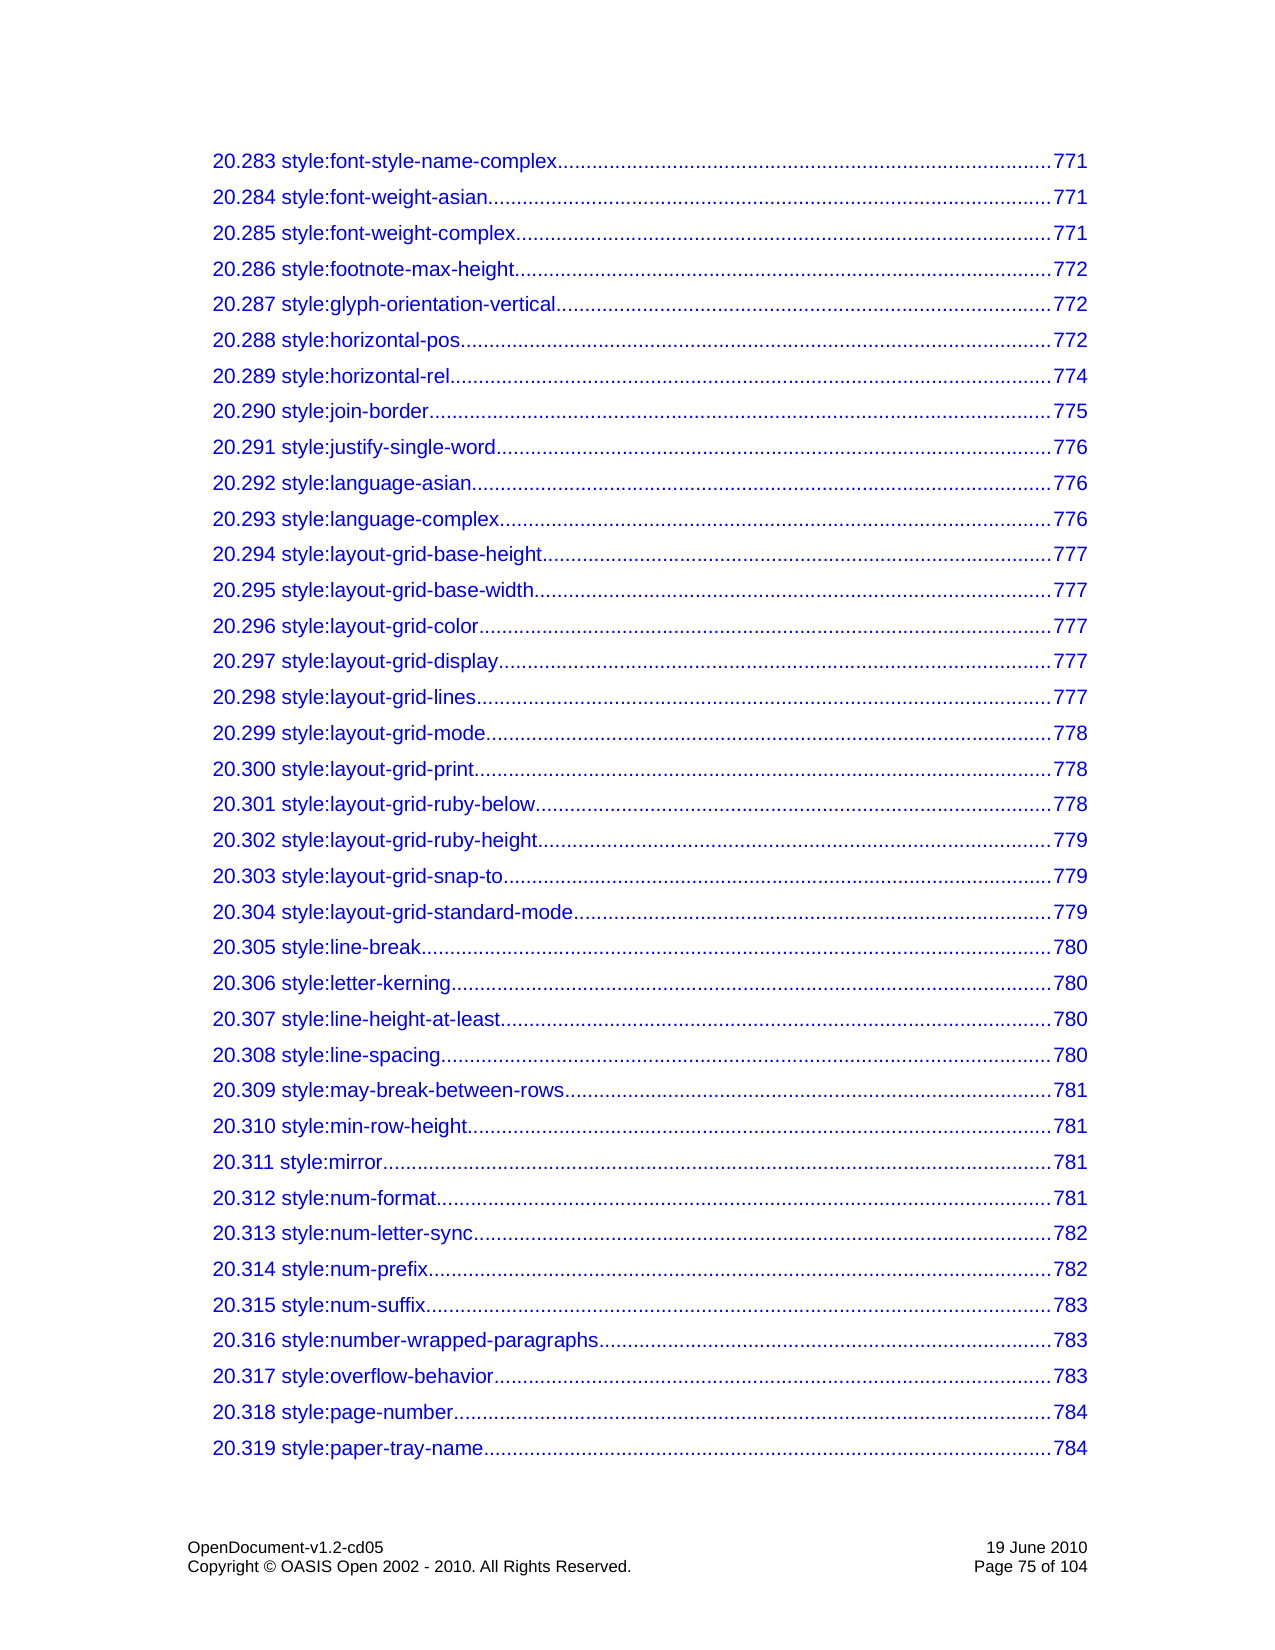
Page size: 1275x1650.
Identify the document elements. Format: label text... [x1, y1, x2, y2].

text 20.315 style:num-suffix 783 [212, 1293, 1088, 1317]
text 20.299 style:layout-grid-mode 778 [212, 722, 1088, 745]
text 20.284 style:font-weight-asian 771 [212, 186, 1088, 209]
text 20.290 style:join-border 775 [212, 400, 1088, 423]
text 20.304 style:layout-grid-standard-mode 779 [212, 900, 1088, 923]
text 20.317 style:overflow-behavior 783 [212, 1365, 1088, 1388]
text 20.287 style:glyph-orientation-vertical 772 [212, 293, 1088, 316]
text 20.289 style:horizontal-rel 774 [212, 364, 1088, 388]
text 20.305 style:line-break 780 [212, 936, 1088, 959]
text 20.288 style:horizontal-pos 772 [212, 329, 1088, 352]
text 20.316 style:number-wrapped-paragraphs 783 [212, 1329, 1088, 1352]
text 20.291 style:justify-single-word 776 [212, 436, 1088, 459]
text 20.296 style:layout-grid-color 777 [212, 614, 1088, 638]
text 20.301 style:layout-grid-ruby-below 778 [212, 793, 1088, 816]
text 20.298 style:layout-grid-lines 777 [212, 686, 1088, 709]
text 20.285 style:font-weight-complex 771 [212, 221, 1088, 245]
text 20.297 style:layout-grid-display 777 [212, 650, 1088, 673]
text 20.309 style:may-break-between-rows 781 [212, 1079, 1088, 1102]
text 20.314 style:num-prefix 782 [212, 1258, 1088, 1281]
text 20.319 style:paper-tray-name 784 [212, 1436, 1088, 1459]
text 20.307 style:line-height-at-least 780 [212, 1007, 1088, 1031]
text 20.292 style:language-asian 776 [212, 472, 1088, 495]
text 20.303 style:layout-grid-snap-to 779 [212, 864, 1088, 888]
text 20.310 style:min-row-height 781 [212, 1115, 1088, 1138]
text 20.286 style:footnote-max-height 772 [212, 257, 1088, 280]
text 20.294 style:layout-grid-base-height 777 [212, 543, 1088, 566]
text 20.308 style:line-spacing 780 [212, 1043, 1088, 1066]
text 20.313 style:num-letter-sync 782 [212, 1222, 1088, 1245]
text 20.300 style:layout-grid-print 778 [212, 757, 1088, 781]
text 20.295 style:layout-grid-base-width 777 [212, 579, 1088, 602]
text 20.312 style:num-format 781 [212, 1186, 1088, 1209]
text 20.283 style:font-style-name-complex 771 [212, 150, 1088, 173]
text 20.306 style:letter-kerning 780 [212, 972, 1088, 995]
text 20.302 style:layout-grid-ruby-height 779 [212, 829, 1088, 852]
text 20.318 style:page-number 784 [212, 1401, 1088, 1424]
text 20.311 style:mirror 781 [212, 1150, 1088, 1174]
text 20.293 style:language-complex 776 [212, 507, 1088, 531]
